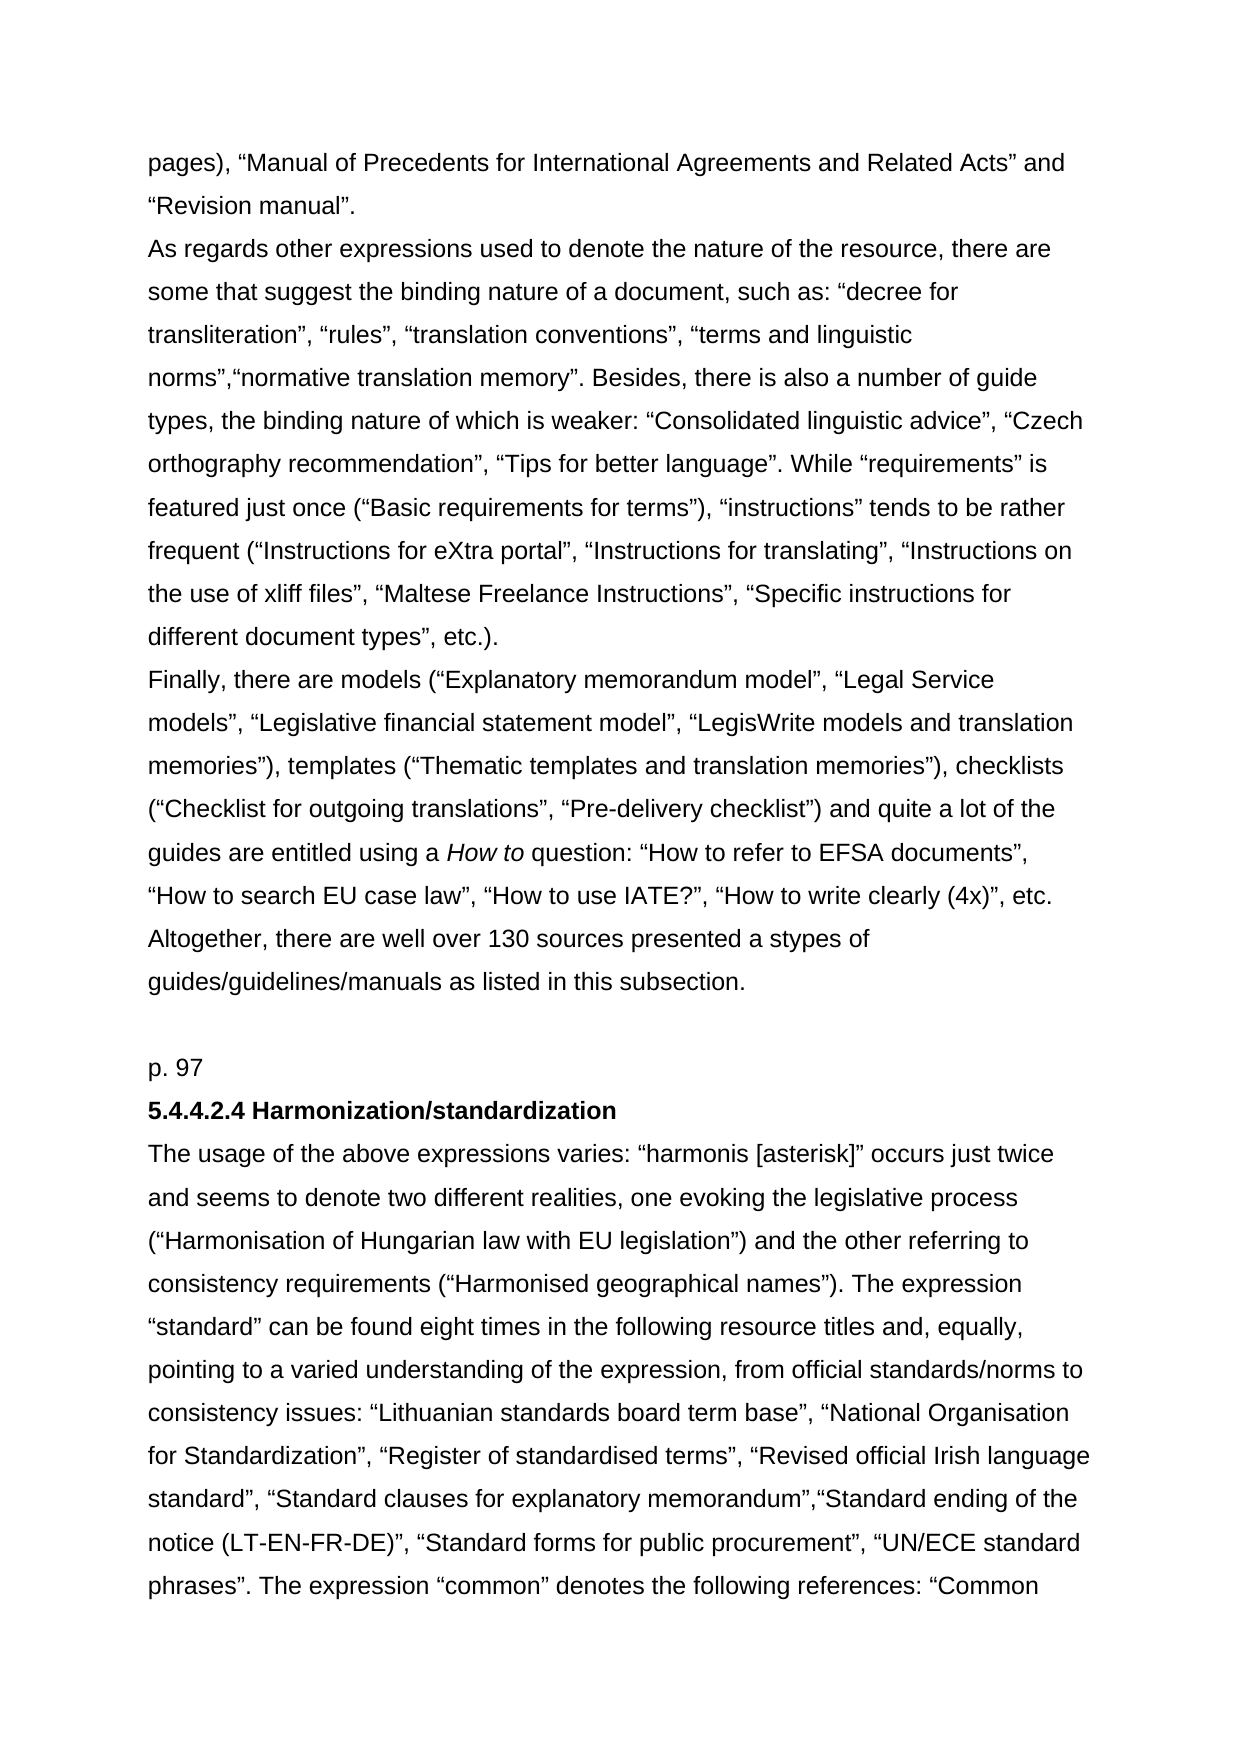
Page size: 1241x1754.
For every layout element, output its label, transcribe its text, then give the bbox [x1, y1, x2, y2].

subtitle 5.4.4.2.4 Harmonization/standardization [148, 1096, 1093, 1125]
text The usage of the above expressions varies: “harmonis [asterisk]” occurs just twice and seems to denote two different realities, one evoking the legislative process (“Harmonisation of Hungarian law with EU legislation”) and the other referring to consistency requirements (“Harmonised geographical names”). The expression “standard” can be found eight times in the following resource titles and, equally, pointing to a varied understanding of the expression, from official standards/norms to consistency issues: “Lithuanian standards board term base”, “National Organisation for Standardization”, “Register of standardised terms”, “Revised official Irish language standard”, “Standard clauses for explanatory memorandum”,“Standard ending of the notice (LT-EN-FR-DE)”, “Standard forms for public procurement”, “UN/ECE standard phrases”. The expression “common” denotes the following references: “Common [148, 1139, 1093, 1599]
text Finally, there are models (“Explanatory memorandum model”, “Legal Service models”, “Legislative financial statement model”, “LegisWrite models and translation memories”), templates (“Thematic templates and translation memories”), checklists (“Checklist for outgoing translations”, “Pre-delivery checklist”) and quite a lot of the guides are entitled using a How to question: “How to refer to EFSA documents”, “How to search EU case law”, “How to use IATE?”, “How to write clearly (4x)”, etc. Altogether, there are well over 130 sources presented a stypes of guides/guidelines/manuals as listed in this subsection. [148, 665, 1093, 996]
text As regards other expressions used to denote the nature of the resource, there are some that suggest the binding nature of a document, such as: “decree for transliteration”, “rules”, “translation conventions”, “terms and linguistic norms”,“normative translation memory”. Besides, there is also a number of guide types, the binding nature of which is weaker: “Consolidated linguistic advice”, “Czech orthography recommendation”, “Tips for better language”. While “requirements” is featured just once (“Basic requirements for terms”), “instructions” tends to be rather frequent (“Instructions for eXtra portal”, “Instructions for translating”, “Instructions on the use of xliff files”, “Maltese Freelance Instructions”, “Specific instructions for different document types”, etc.). [148, 234, 1093, 651]
text p. 97 [148, 1053, 1093, 1082]
text pages), “Manual of Precedents for International Agreements and Related Acts” and “Revision manual”. [148, 148, 1093, 219]
